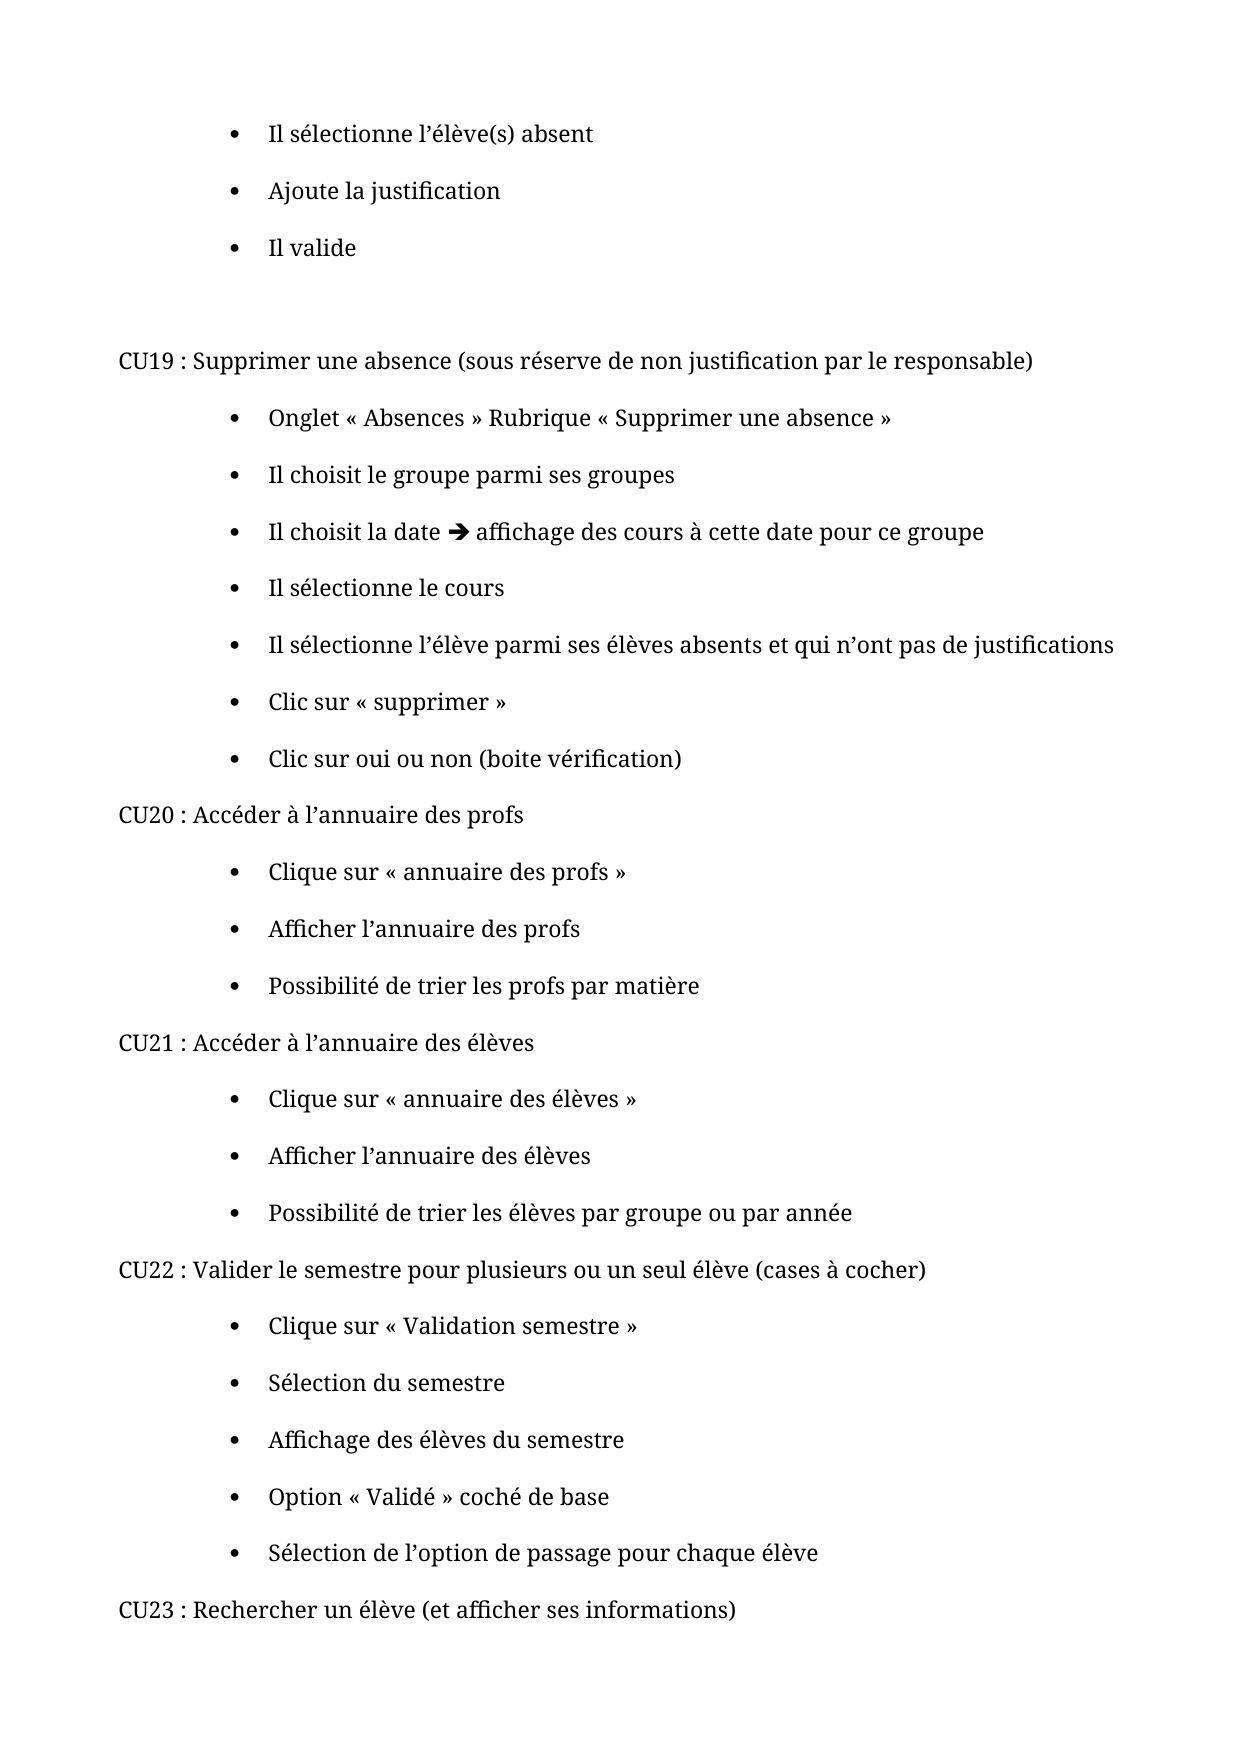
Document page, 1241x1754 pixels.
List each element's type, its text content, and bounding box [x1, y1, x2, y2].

list Il sélectionne l’élève parmi ses élèves absents et qui n’ont pas de justifications [231, 629, 1122, 660]
text CU23 : Rechercher un élève (et afficher ses informations) [118, 1594, 1122, 1625]
list Afficher l’annuaire des profs [231, 913, 1122, 944]
list Possibilité de trier les élèves par groupe ou par année [231, 1197, 1122, 1228]
list Il valide [231, 232, 1122, 263]
list Il sélectionne l’élève(s) absent [231, 118, 1122, 149]
text CU21 : Accéder à l’annuaire des élèves [118, 1026, 1122, 1058]
list Sélection de l’option de passage pour chaque élève [231, 1537, 1122, 1569]
list Il sélectionne le cours [231, 572, 1122, 603]
list Ajoute la justification [231, 175, 1122, 206]
list Clique sur « annuaire des élèves » [231, 1083, 1122, 1114]
text CU20 : Accéder à l’annuaire des profs [118, 799, 1122, 831]
list Il choisit le groupe parmi ses groupes [231, 459, 1122, 490]
list Clic sur oui ou non (boite vérification) [231, 743, 1122, 774]
list Affichage des élèves du semestre [231, 1424, 1122, 1455]
list Clique sur « Validation semestre » [231, 1310, 1122, 1342]
text CU19 : Supprimer une absence (sous réserve de non justification par le responsable) [118, 345, 1122, 376]
list Clic sur « supprimer » [231, 686, 1122, 717]
list Afficher l’annuaire des élèves [231, 1140, 1122, 1171]
list Option « Validé » coché de base [231, 1481, 1122, 1512]
list Clique sur « annuaire des profs » [231, 856, 1122, 887]
list Possibilité de trier les profs par matière [231, 970, 1122, 1001]
list Onglet « Absences » Rubrique « Supprimer une absence » [231, 402, 1122, 433]
text CU22 : Valider le semestre pour plusieurs ou un seul élève (cases à cocher) [118, 1253, 1122, 1285]
list Il choisit la date  affichage des cours à cette date pour ce groupe [231, 516, 1122, 547]
list Sélection du semestre [231, 1367, 1122, 1398]
